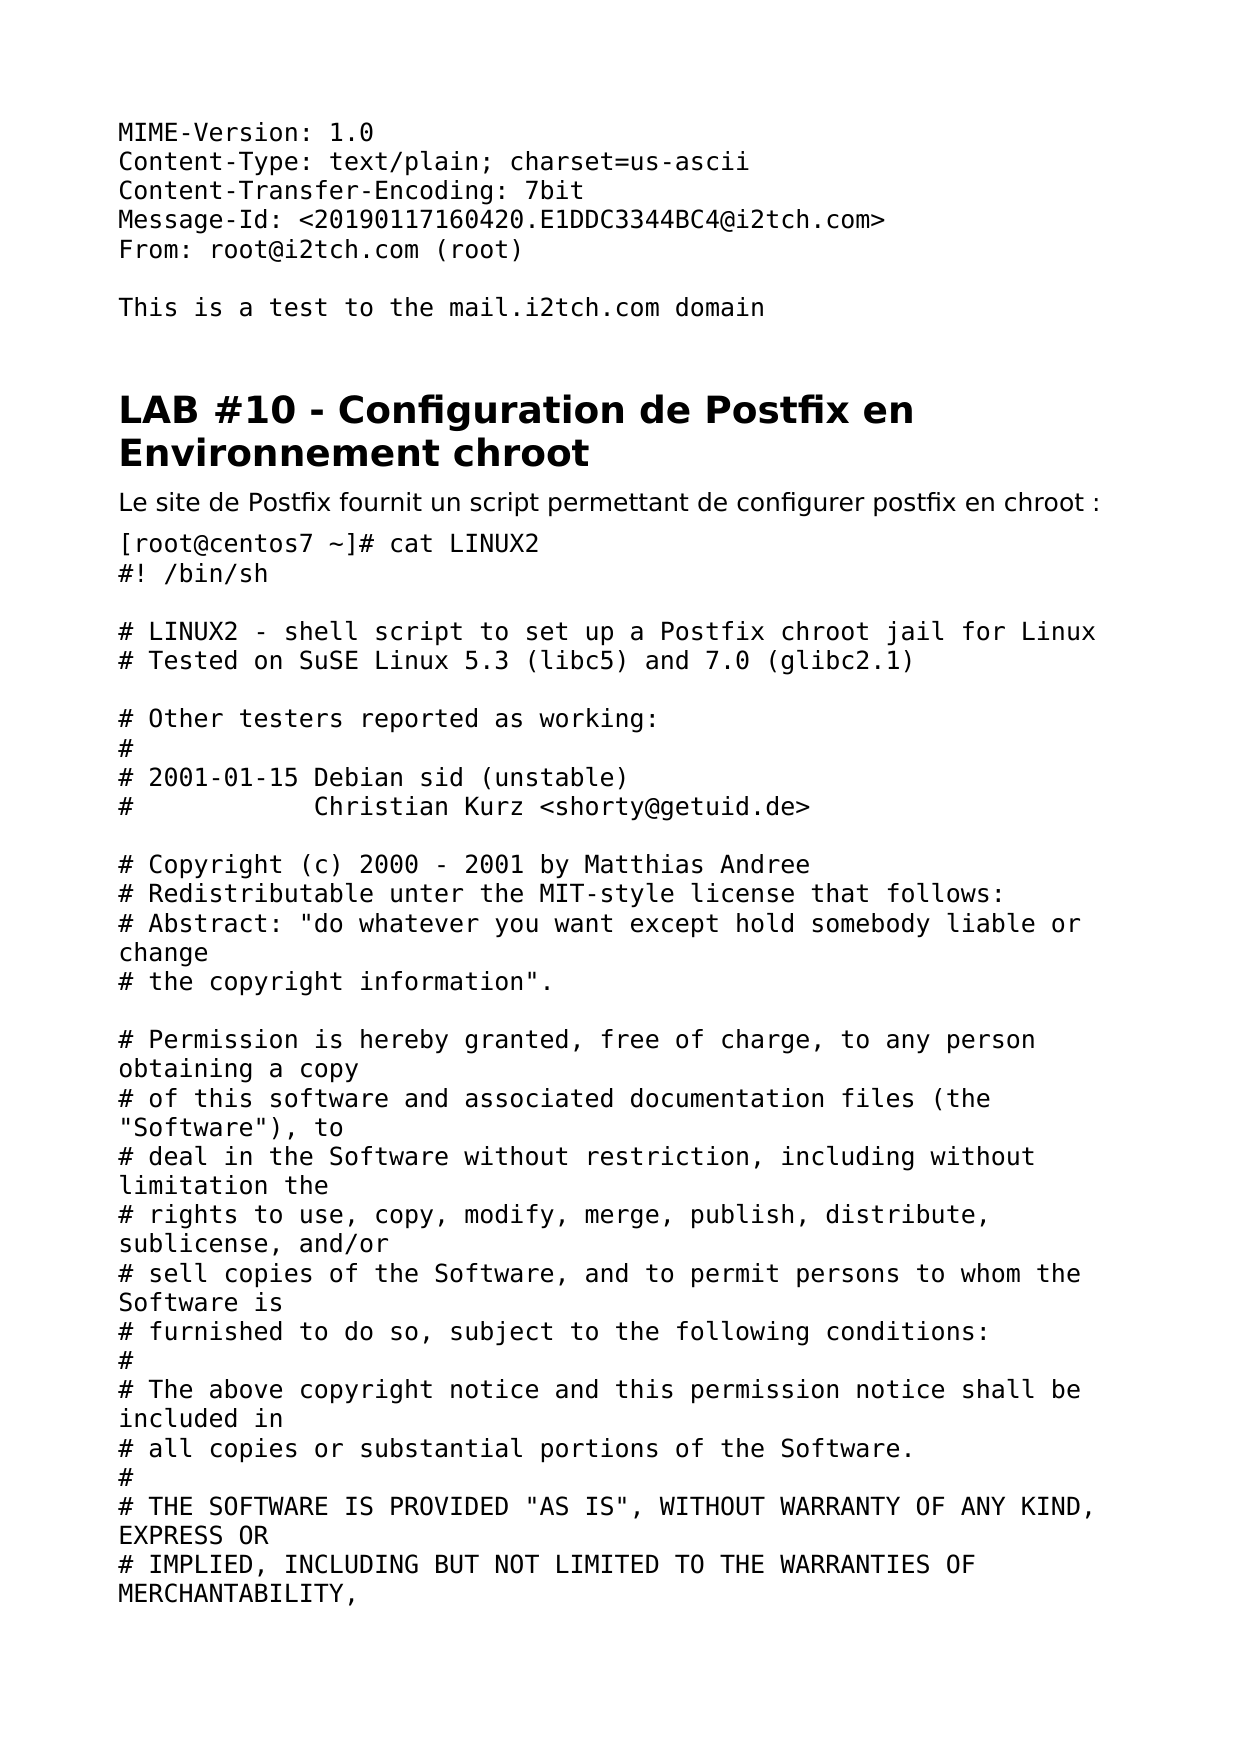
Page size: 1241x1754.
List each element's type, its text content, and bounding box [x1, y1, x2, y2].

text [root@centos7 ~]# cat LINUX2 #! /bin/sh # LINUX2 - shell script to set up a Postfix chroot jail for Linux # Tested on SuSE Linux 5.3 (libc5) and 7.0 (glibc2.1) # Other testers reported as working: # # 2001-01-15 Debian sid (unstable) # Christian Kurz <shorty@getuid.de> # Copyright (c) 2000 - 2001 by Matthias Andree # Redistributable unter the MIT-style license that follows: # Abstract: "do whatever you want except hold somebody liable or change # the copyright information". # Permission is hereby granted, free of charge, to any person obtaining a copy # of this software and associated documentation files (the "Software"), to # deal in the Software without restriction, including without limitation the # rights to use, copy, modify, merge, publish, distribute, sublicense, and/or # sell copies of the Software, and to permit persons to whom the Software is # furnished to do so, subject to the following conditions: # # The above copyright notice and this permission notice shall be included in # all copies or substantial portions of the Software. # # THE SOFTWARE IS PROVIDED "AS IS", WITHOUT WARRANTY OF ANY KIND, EXPRESS OR # IMPLIED, INCLUDING BUT NOT LIMITED TO THE WARRANTIES OF MERCHANTABILITY, [118, 530, 1122, 1609]
text MIME-Version: 1.0 Content-Type: text/plain; charset=us-ascii Content-Transfer-Encoding: 7bit Message-Id: <20190117160420.E1DDC3344BC4@i2tch.com> From: root@i2tch.com (root) This is a test to the mail.i2tch.com domain [118, 118, 1122, 351]
text Le site de Postfix fournit un script permettant de configurer postfix en chroot : [118, 488, 1122, 517]
subtitle LAB #10 - Configuration de Postfix en Environnement chroot [118, 388, 1122, 476]
